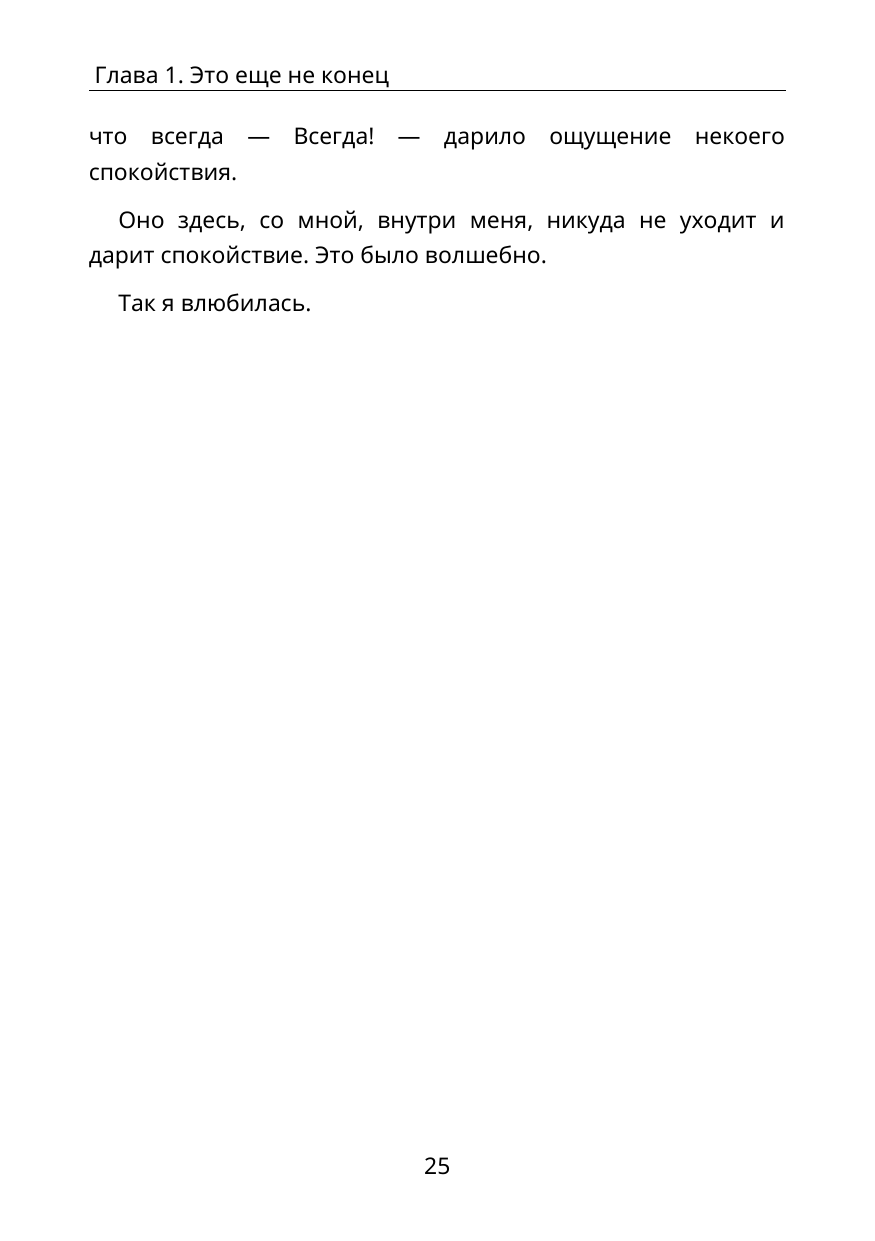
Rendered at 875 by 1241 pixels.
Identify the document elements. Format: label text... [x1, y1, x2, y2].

text Оно здесь, со мной, внутри меня, никуда не уходит и дарит спокойствие. Это было волшебно. [88, 203, 786, 271]
text что всегда — Всегда! — дарило ощущение некоего спокойствия. [88, 120, 786, 187]
text Так я влюбилась. [88, 287, 786, 318]
